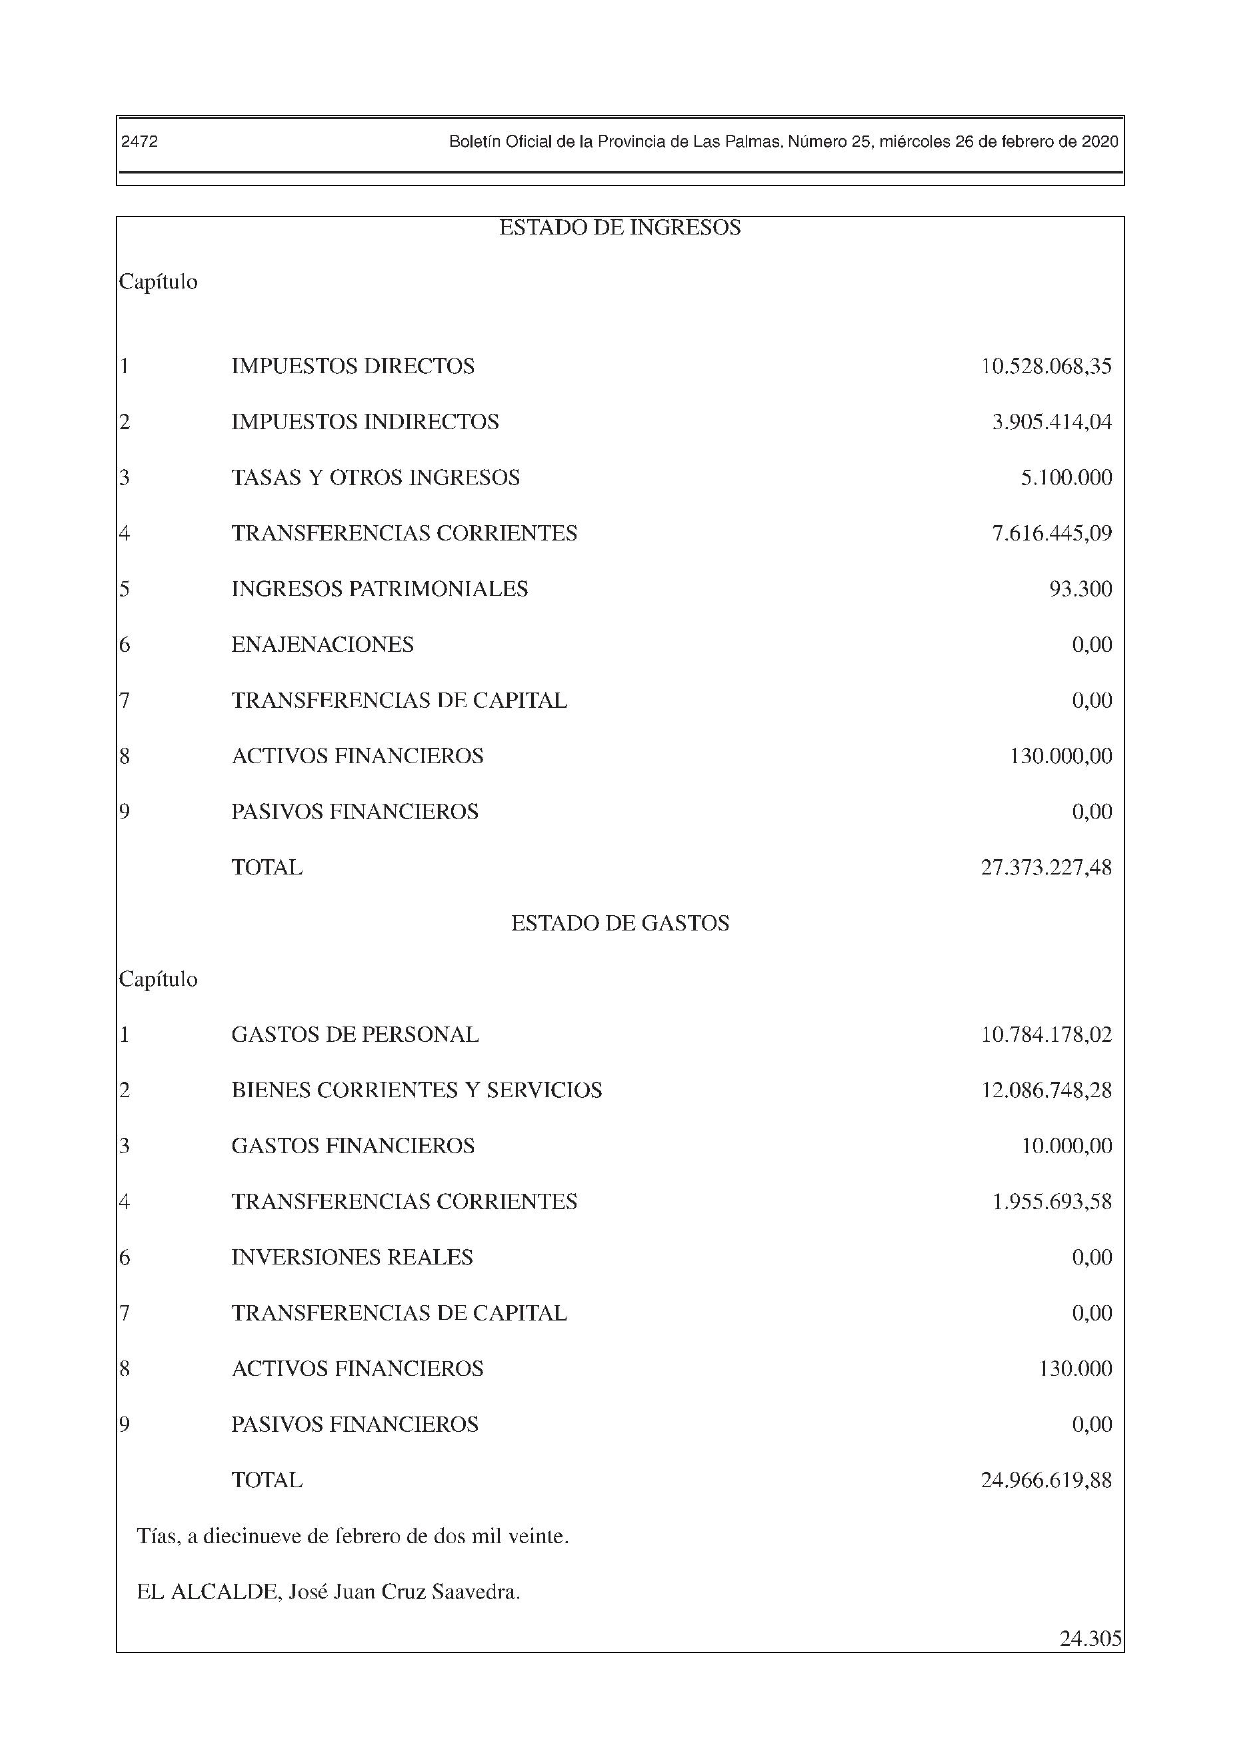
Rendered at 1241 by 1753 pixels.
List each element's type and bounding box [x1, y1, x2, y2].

picture [117, 217, 1124, 1652]
picture [117, 116, 1124, 185]
